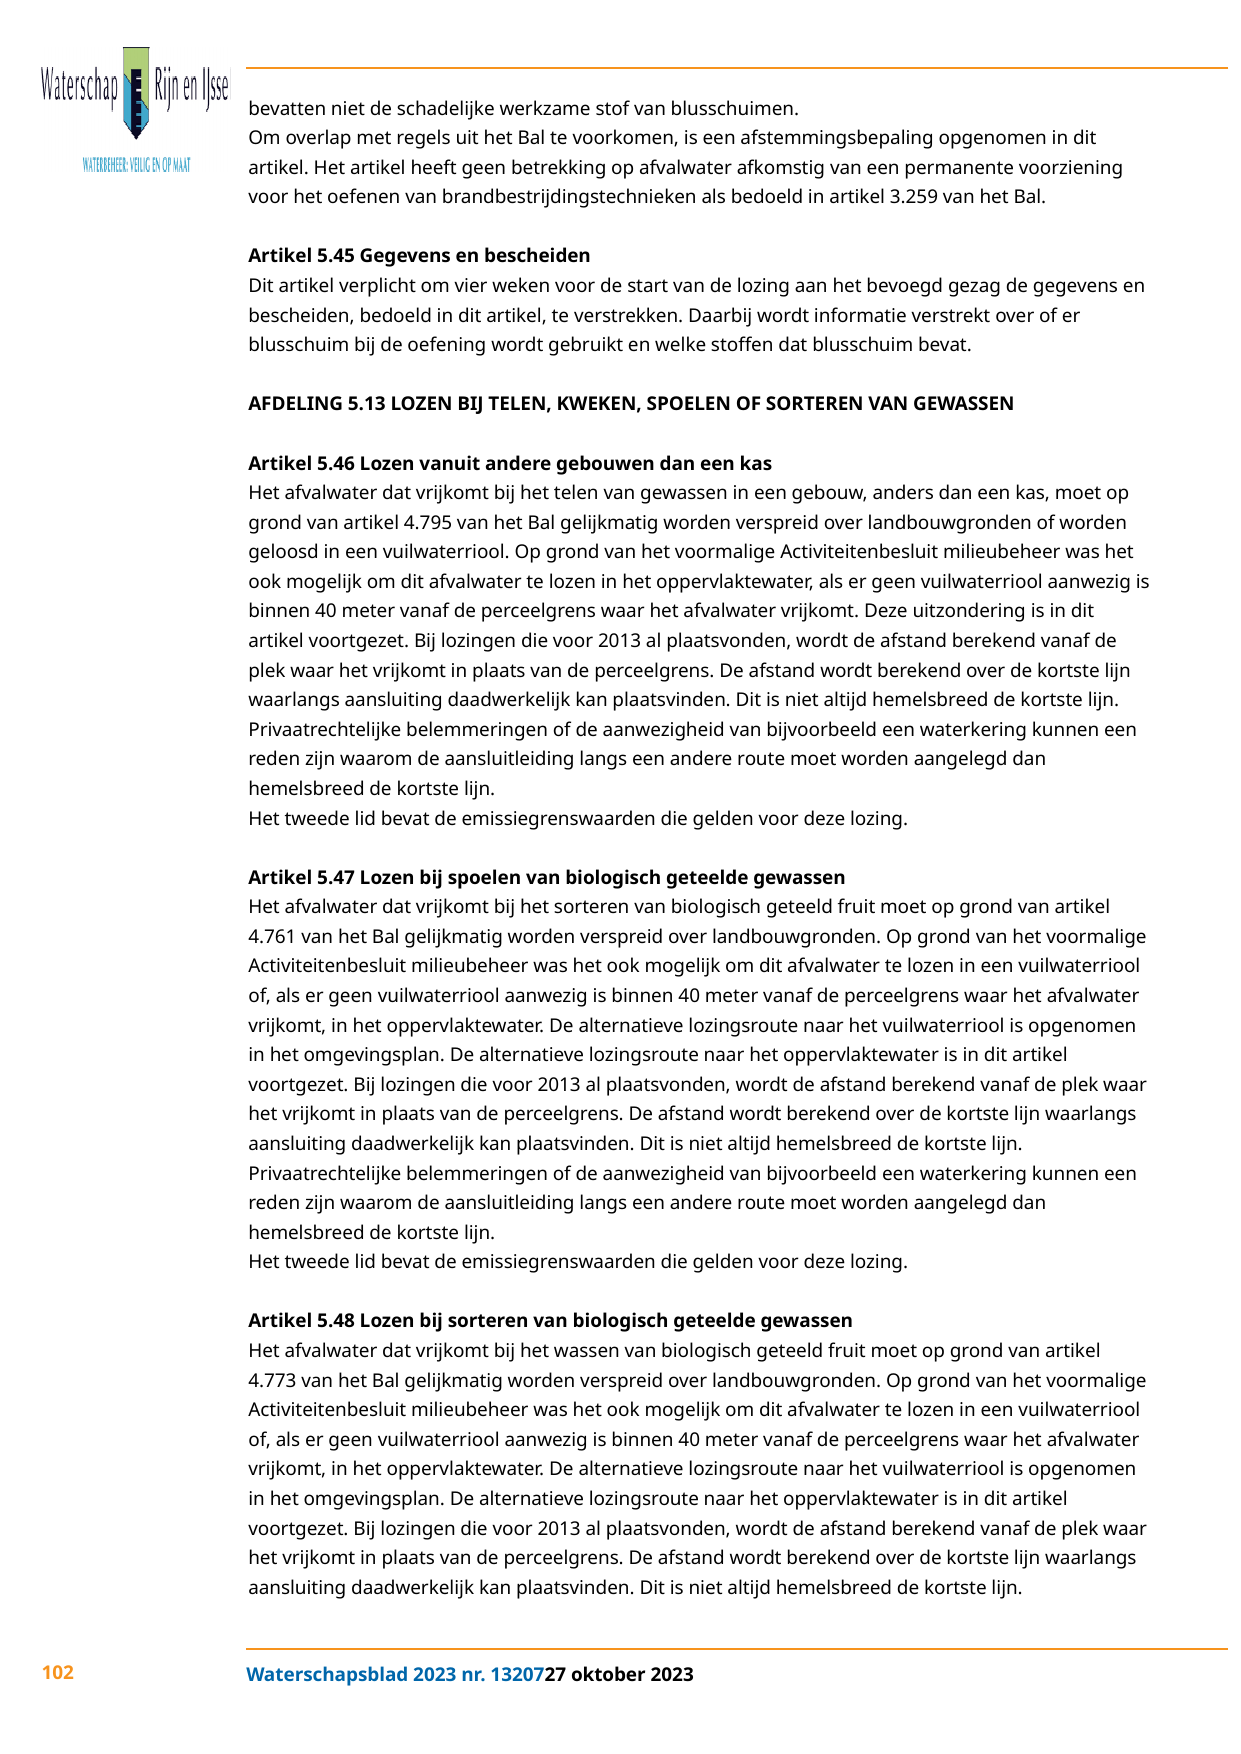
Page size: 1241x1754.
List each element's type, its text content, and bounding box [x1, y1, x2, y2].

text Het tweede lid bevat de emissiegrenswaarden die gelden voor deze lozing. [248, 1248, 1152, 1274]
text bevatten niet de schadelijke werkzame stof van blusschuimen. [248, 95, 1152, 121]
text Artikel 5.47 Lozen bij spoelen van biologisch geteelde gewassen [248, 864, 1152, 890]
text Het afvalwater dat vrijkomt bij het telen van gewassen in een gebouw, anders dan een kas, moet op grond van artikel 4.795 van het Bal gelijkmatig worden verspreid over landbouwgronden of worden geloosd in een vuilwaterriool. Op grond van het voormalige Activiteitenbesluit milieubeheer was het ook mogelijk om dit afvalwater te lozen in het oppervlaktewater, als er geen vuilwaterriool aanwezig is binnen 40 meter vanaf de perceelgrens waar het afvalwater vrijkomt. Deze uitzondering is in dit artikel voortgezet. Bij lozingen die voor 2013 al plaatsvonden, wordt de afstand berekend vanaf de plek waar het vrijkomt in plaats van de perceelgrens. De afstand wordt berekend over de kortste lijn waarlangs aansluiting daadwerkelijk kan plaatsvinden. Dit is niet altijd hemelsbreed de kortste lijn. Privaatrechtelijke belemmeringen of de aanwezigheid van bijvoorbeeld een waterkering kunnen een reden zijn waarom de aansluitleiding langs een andere route moet worden aangelegd dan hemelsbreed de kortste lijn. [248, 479, 1152, 801]
text Het afvalwater dat vrijkomt bij het sorteren van biologisch geteeld fruit moet op grond van artikel 4.761 van het Bal gelijkmatig worden verspreid over landbouwgronden. Op grond van het voormalige Activiteitenbesluit milieubeheer was het ook mogelijk om dit afvalwater te lozen in een vuilwaterriool of, als er geen vuilwaterriool aanwezig is binnen 40 meter vanaf de perceelgrens waar het afvalwater vrijkomt, in het oppervlaktewater. De alternatieve lozingsroute naar het vuilwaterriool is opgenomen in het omgevingsplan. De alternatieve lozingsroute naar het oppervlaktewater is in dit artikel voortgezet. Bij lozingen die voor 2013 al plaatsvonden, wordt de afstand berekend vanaf de plek waar het vrijkomt in plaats van de perceelgrens. De afstand wordt berekend over de kortste lijn waarlangs aansluiting daadwerkelijk kan plaatsvinden. Dit is niet altijd hemelsbreed de kortste lijn. Privaatrechtelijke belemmeringen of de aanwezigheid van bijvoorbeeld een waterkering kunnen een reden zijn waarom de aansluitleiding langs een andere route moet worden aangelegd dan hemelsbreed de kortste lijn. [248, 893, 1152, 1245]
picture [41, 47, 231, 172]
text Het afvalwater dat vrijkomt bij het wassen van biologisch geteeld fruit moet op grond van artikel 4.773 van het Bal gelijkmatig worden verspreid over landbouwgronden. Op grond van het voormalige Activiteitenbesluit milieubeheer was het ook mogelijk om dit afvalwater te lozen in een vuilwaterriool of, als er geen vuilwaterriool aanwezig is binnen 40 meter vanaf de perceelgrens waar het afvalwater vrijkomt, in het oppervlaktewater. De alternatieve lozingsroute naar het vuilwaterriool is opgenomen in het omgevingsplan. De alternatieve lozingsroute naar het oppervlaktewater is in dit artikel voortgezet. Bij lozingen die voor 2013 al plaatsvonden, wordt de afstand berekend vanaf de plek waar het vrijkomt in plaats van de perceelgrens. De afstand wordt berekend over de kortste lijn waarlangs aansluiting daadwerkelijk kan plaatsvinden. Dit is niet altijd hemelsbreed de kortste lijn. [248, 1337, 1152, 1600]
text Om overlap met regels uit het Bal te voorkomen, is een afstemmingsbepaling opgenomen in dit artikel. Het artikel heeft geen betrekking op afvalwater afkomstig van een permanente voorziening voor het oefenen van brandbestrijdingstechnieken als bedoeld in artikel 3.259 van het Bal. [248, 124, 1152, 209]
text Artikel 5.45 Gegevens en bescheiden [248, 243, 1152, 268]
text Artikel 5.46 Lozen vanuit andere gebouwen dan een kas [248, 450, 1152, 476]
text Artikel 5.48 Lozen bij sorteren van biologisch geteelde gewassen [248, 1308, 1152, 1333]
text AFDELING 5.13 LOZEN BIJ TELEN, KWEKEN, SPOELEN OF SORTEREN VAN GEWASSEN [248, 391, 1152, 416]
text Het tweede lid bevat de emissiegrenswaarden die gelden voor deze lozing. [248, 805, 1152, 831]
text Dit artikel verplicht om vier weken voor de start van de lozing aan het bevoegd gezag de gegevens en bescheiden, bedoeld in dit artikel, te verstrekken. Daarbij wordt informatie verstrekt over of er blusschuim bij de oefening wordt gebruikt en welke stoffen dat blusschuim bevat. [248, 272, 1152, 357]
